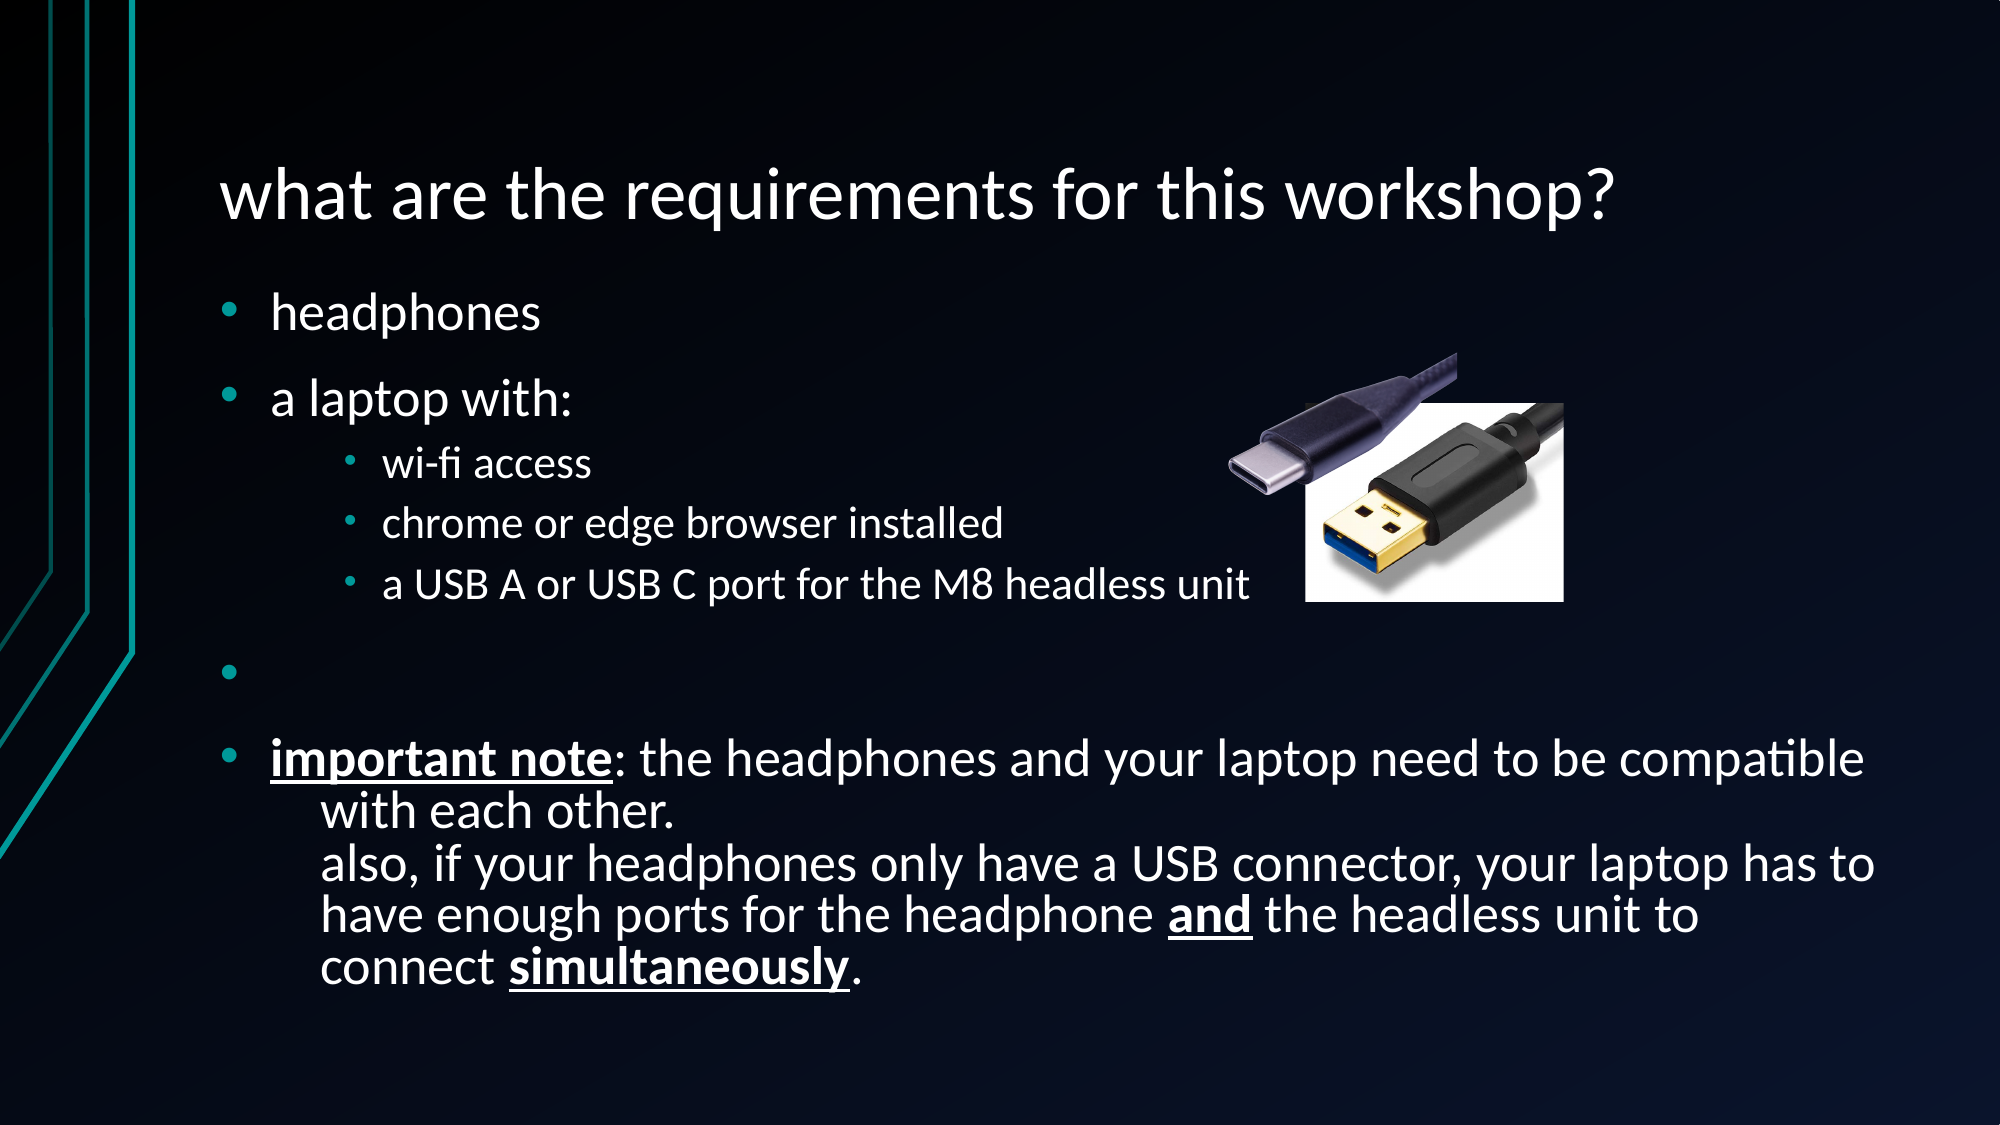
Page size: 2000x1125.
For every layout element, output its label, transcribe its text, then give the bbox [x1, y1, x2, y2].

title what are the requirements for this workshop? [199, 45, 1900, 246]
list headphones a laptop with: wi-fi access chrome or edge browser installed a USB A or USB C port for the M8 headless unit important note: the headphones and your laptop need to be compatible with each other. also, if your headphones only have a USB connector, your laptop has to have enough ports for the headphone and the headless unit to connect simultaneously. [199, 279, 1900, 1012]
picture [1217, 335, 1564, 602]
